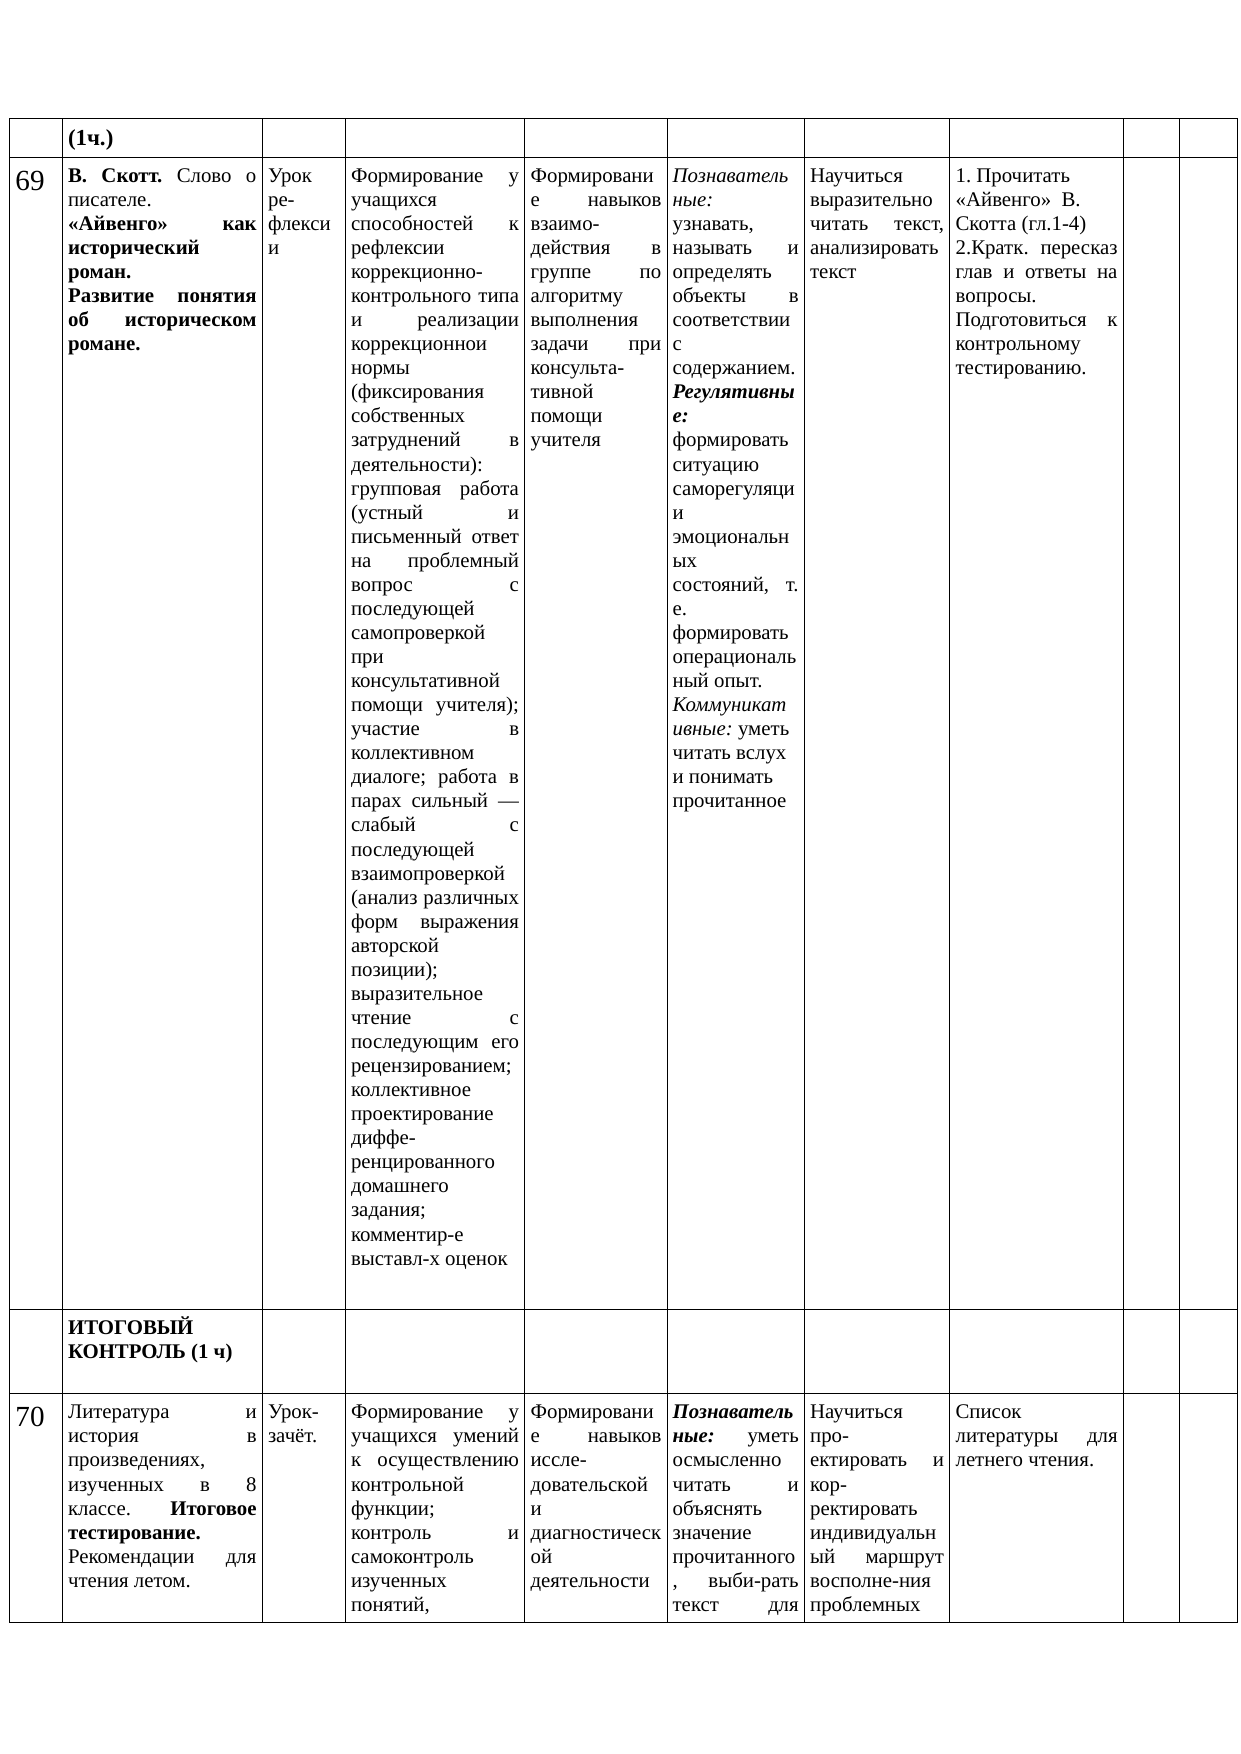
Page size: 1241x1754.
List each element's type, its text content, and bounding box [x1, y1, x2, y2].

table_cell [950, 1310, 1123, 1393]
table_cell Формирование у учащихся способностей к рефлексии коррекционно-контрольного типа и реализации коррекционнои нормы (фиксирования собственных затруднений в деятельности): групповая работа (устный и письменный ответ на проблемный вопрос с последующей самопроверкой при консультативной помощи учителя); участие в коллективном диалоге; работа в парах сильный — слабый с последующей взаимопроверкой (анализ различных форм выражения авторской позиции); выразительное чтение с последующим его рецензированием; коллективное проектирование диффе-ренцированного домашнего задания; комментир-е выставл-х оценок [346, 158, 524, 1309]
table_cell Формирование навыков взаимо-действия в группе по алгоритму выполнения задачи при консульта-тивной помощи учителя [525, 158, 667, 1309]
table_cell В. Скотт. Слово о писателе. «Айвенго» как исторический роман. Развитие понятия об историческом романе. [63, 158, 262, 1309]
table_cell Научиться про-ектировать и кор-ректировать индивидуальный маршрут восполне-ния проблемных [805, 1394, 949, 1622]
table_cell [950, 119, 1123, 156]
table_cell [1124, 158, 1179, 1309]
table_cell (1ч.) [63, 119, 262, 156]
table_cell [805, 1310, 949, 1393]
table_cell [346, 1310, 524, 1393]
table_cell [1124, 1394, 1179, 1622]
table_cell [263, 119, 345, 156]
table_cell [525, 119, 667, 156]
table_cell [1180, 1394, 1237, 1622]
table_cell [668, 119, 804, 156]
table_cell [10, 1310, 62, 1393]
table_cell Список литературы для летнего чтения. [950, 1394, 1123, 1622]
table_cell 70 [10, 1394, 62, 1622]
table_cell [1180, 119, 1237, 156]
table_cell Формирование навыков иссле-довательской и диагностической деятельности [525, 1394, 667, 1622]
table_cell [1180, 158, 1237, 1309]
table_cell Формирование у учащихся умений к осуществлению контрольной функции; контроль и самоконтроль изученных понятий, [346, 1394, 524, 1622]
table_cell Познавательные: уметь осмысленно читать и объяснять значение прочитанного, выби-рать текст для [668, 1394, 804, 1622]
table_cell Литература и история в произведениях, изученных в 8 классе. Итоговое тестирование. Рекомендации для чтения летом. [63, 1394, 262, 1622]
table_cell [346, 119, 524, 156]
table_cell [1124, 119, 1179, 156]
table_cell [805, 119, 949, 156]
table_cell Урок ре-флексии [263, 158, 345, 1309]
table_cell [10, 119, 62, 156]
table_cell 1. Прочитать «Айвенго» В. Скотта (гл.1-4) 2.Кратк. пересказ глав и ответы на вопросы. Подготовиться к контрольному тестированию. [950, 158, 1123, 1309]
table_cell [1124, 1310, 1179, 1393]
table_cell Урок-зачёт. [263, 1394, 345, 1622]
table_cell ИТОГОВЫЙ КОНТРОЛЬ (1 ч) [63, 1310, 262, 1393]
table_cell [263, 1310, 345, 1393]
table_cell [525, 1310, 667, 1393]
table_cell 69 [10, 158, 62, 1309]
table_cell Научиться выразительно читать текст, анализировать текст [805, 158, 949, 1309]
table_cell [668, 1310, 804, 1393]
table_cell Познавательные: узнавать, называть и определять объекты в соответствии с содержанием. Регулятивные: формировать ситуацию саморегуляции эмоциональных состояний, т. е. формировать операциональный опыт. Коммуникативные: уметь читать вслух и понимать прочитанное [668, 158, 804, 1309]
table_cell [1180, 1310, 1237, 1393]
